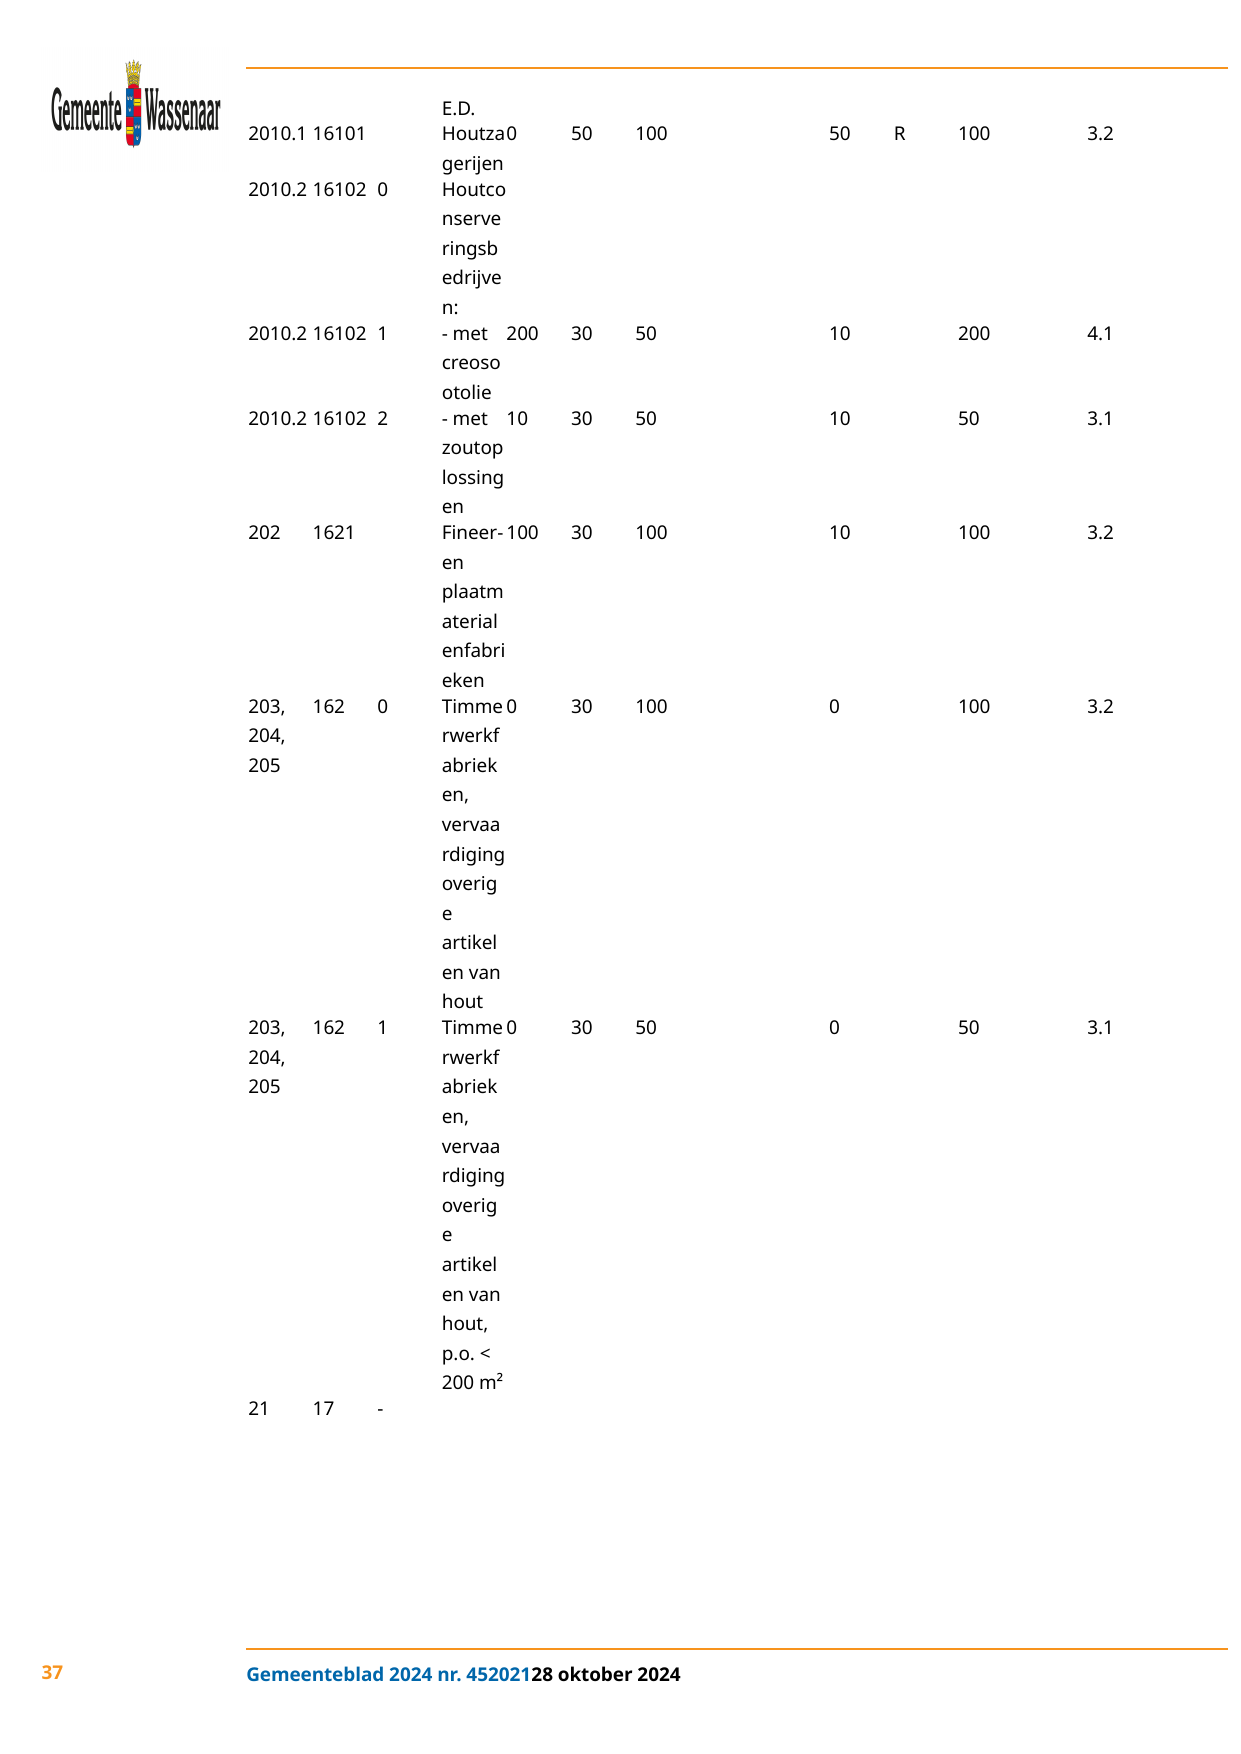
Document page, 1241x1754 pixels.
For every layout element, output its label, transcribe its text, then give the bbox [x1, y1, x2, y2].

table_cell [248, 95, 312, 121]
table_cell 17 [313, 1395, 377, 1421]
table_cell 16102 [313, 405, 377, 519]
table_cell [764, 1015, 829, 1395]
table_cell [958, 1395, 1022, 1421]
table_cell [829, 176, 893, 320]
table_cell [506, 176, 571, 320]
table_cell 203, 204, 205 [248, 693, 312, 1014]
table_cell 3.1 [1087, 405, 1152, 519]
table_cell [829, 95, 893, 121]
table_cell [700, 693, 764, 1014]
table_cell - [377, 1395, 442, 1421]
table_cell E.D. [442, 95, 506, 121]
table_cell [700, 176, 764, 320]
table_cell [1087, 1395, 1152, 1421]
table_cell [1023, 95, 1087, 121]
table_cell 30 [571, 405, 635, 519]
table_cell 0 [506, 693, 571, 1014]
table_cell 50 [635, 320, 700, 405]
table_cell 16102 [313, 176, 377, 320]
table_cell 21 [248, 1395, 312, 1421]
table_cell [313, 95, 377, 121]
table_cell Timmerwerkfabrieken, vervaardiging overige artikelen van hout, p.o. < 200 m² [442, 1015, 506, 1395]
table_cell Fineer- en plaatmaterialenfabrieken [442, 519, 506, 693]
table_cell - met zoutoplossingen [442, 405, 506, 519]
table_cell [1087, 176, 1152, 320]
table_cell 100 [635, 519, 700, 693]
table_cell [894, 693, 958, 1014]
table_cell [764, 121, 829, 176]
table_cell 0 [506, 121, 571, 176]
table_cell 2010.2 [248, 405, 312, 519]
table_cell 0 [829, 1015, 893, 1395]
table_cell 3.2 [1087, 519, 1152, 693]
table_cell 100 [506, 519, 571, 693]
table_cell [506, 95, 571, 121]
table_cell 2010.2 [248, 320, 312, 405]
table_cell 10 [829, 519, 893, 693]
table_cell 100 [958, 121, 1022, 176]
table_cell 50 [958, 405, 1022, 519]
table_cell [958, 95, 1022, 121]
table_cell 50 [829, 121, 893, 176]
table_cell [700, 1395, 764, 1421]
table_cell 10 [829, 405, 893, 519]
table_cell [1023, 1015, 1087, 1395]
table_cell 162 [313, 693, 377, 1014]
table_cell - met creosootolie [442, 320, 506, 405]
table_cell 2010.1 [248, 121, 312, 176]
table_cell 30 [571, 1015, 635, 1395]
table_cell [635, 176, 700, 320]
table_cell [1023, 176, 1087, 320]
table_cell 100 [958, 693, 1022, 1014]
table_cell 30 [571, 519, 635, 693]
table_cell 1 [377, 1015, 442, 1395]
table_cell [700, 1015, 764, 1395]
table_cell 202 [248, 519, 312, 693]
table_cell [1023, 519, 1087, 693]
table_cell [571, 1395, 635, 1421]
table_cell [1023, 320, 1087, 405]
table_cell 162 [313, 1015, 377, 1395]
table_cell 3.2 [1087, 693, 1152, 1014]
table_cell [764, 1395, 829, 1421]
table_cell 30 [571, 320, 635, 405]
table_cell [700, 121, 764, 176]
table_cell [894, 95, 958, 121]
table_cell 100 [635, 693, 700, 1014]
picture [41, 47, 231, 172]
table_cell 3.1 [1087, 1015, 1152, 1395]
table_cell 0 [377, 176, 442, 320]
table_cell 16102 [313, 320, 377, 405]
table_cell [764, 176, 829, 320]
table_cell 16101 [313, 121, 377, 176]
table_cell [635, 95, 700, 121]
table_cell 10 [829, 320, 893, 405]
table_cell [894, 1395, 958, 1421]
table_cell 3.2 [1087, 121, 1152, 176]
table_cell 10 [506, 405, 571, 519]
table_cell 200 [506, 320, 571, 405]
table_cell 1621 [313, 519, 377, 693]
table_cell [700, 320, 764, 405]
table_cell 50 [571, 121, 635, 176]
table_cell - [377, 95, 442, 121]
table_cell 200 [958, 320, 1022, 405]
table_cell [894, 519, 958, 693]
table_cell [1023, 693, 1087, 1014]
table_cell 0 [829, 693, 893, 1014]
table_cell [1087, 95, 1152, 121]
table_cell [764, 519, 829, 693]
table_cell [829, 1395, 893, 1421]
table_cell [700, 95, 764, 121]
table_cell 50 [635, 1015, 700, 1395]
table_cell Timmerwerkfabrieken, vervaardiging overige artikelen van hout [442, 693, 506, 1014]
table_cell [894, 320, 958, 405]
table_cell [894, 405, 958, 519]
table_cell R [894, 121, 958, 176]
table_cell 100 [635, 121, 700, 176]
table_cell [958, 176, 1022, 320]
table_cell [764, 693, 829, 1014]
table_cell [635, 1395, 700, 1421]
table_cell [571, 95, 635, 121]
table_cell [506, 1395, 571, 1421]
table_cell [377, 519, 442, 693]
table_cell [1023, 121, 1087, 176]
table_cell [700, 519, 764, 693]
table_cell 0 [506, 1015, 571, 1395]
table_cell [764, 405, 829, 519]
table_cell 50 [958, 1015, 1022, 1395]
table_cell [700, 405, 764, 519]
table_cell 2 [377, 405, 442, 519]
table_cell [894, 1015, 958, 1395]
table_cell [1023, 405, 1087, 519]
table_cell 30 [571, 693, 635, 1014]
table_cell 50 [635, 405, 700, 519]
table_cell [1023, 1395, 1087, 1421]
table_cell 100 [958, 519, 1022, 693]
table_cell [442, 1395, 506, 1421]
table_cell 1 [377, 320, 442, 405]
table_cell 2010.2 [248, 176, 312, 320]
table_cell Houtzagerijen [442, 121, 506, 176]
table_cell 203, 204, 205 [248, 1015, 312, 1395]
table_cell [571, 176, 635, 320]
table_cell 4.1 [1087, 320, 1152, 405]
table_cell [894, 176, 958, 320]
table_cell 0 [377, 693, 442, 1014]
table_cell [764, 320, 829, 405]
table_cell Houtconserveringsbedrijven: [442, 176, 506, 320]
table_cell [377, 121, 442, 176]
table_cell [764, 95, 829, 121]
